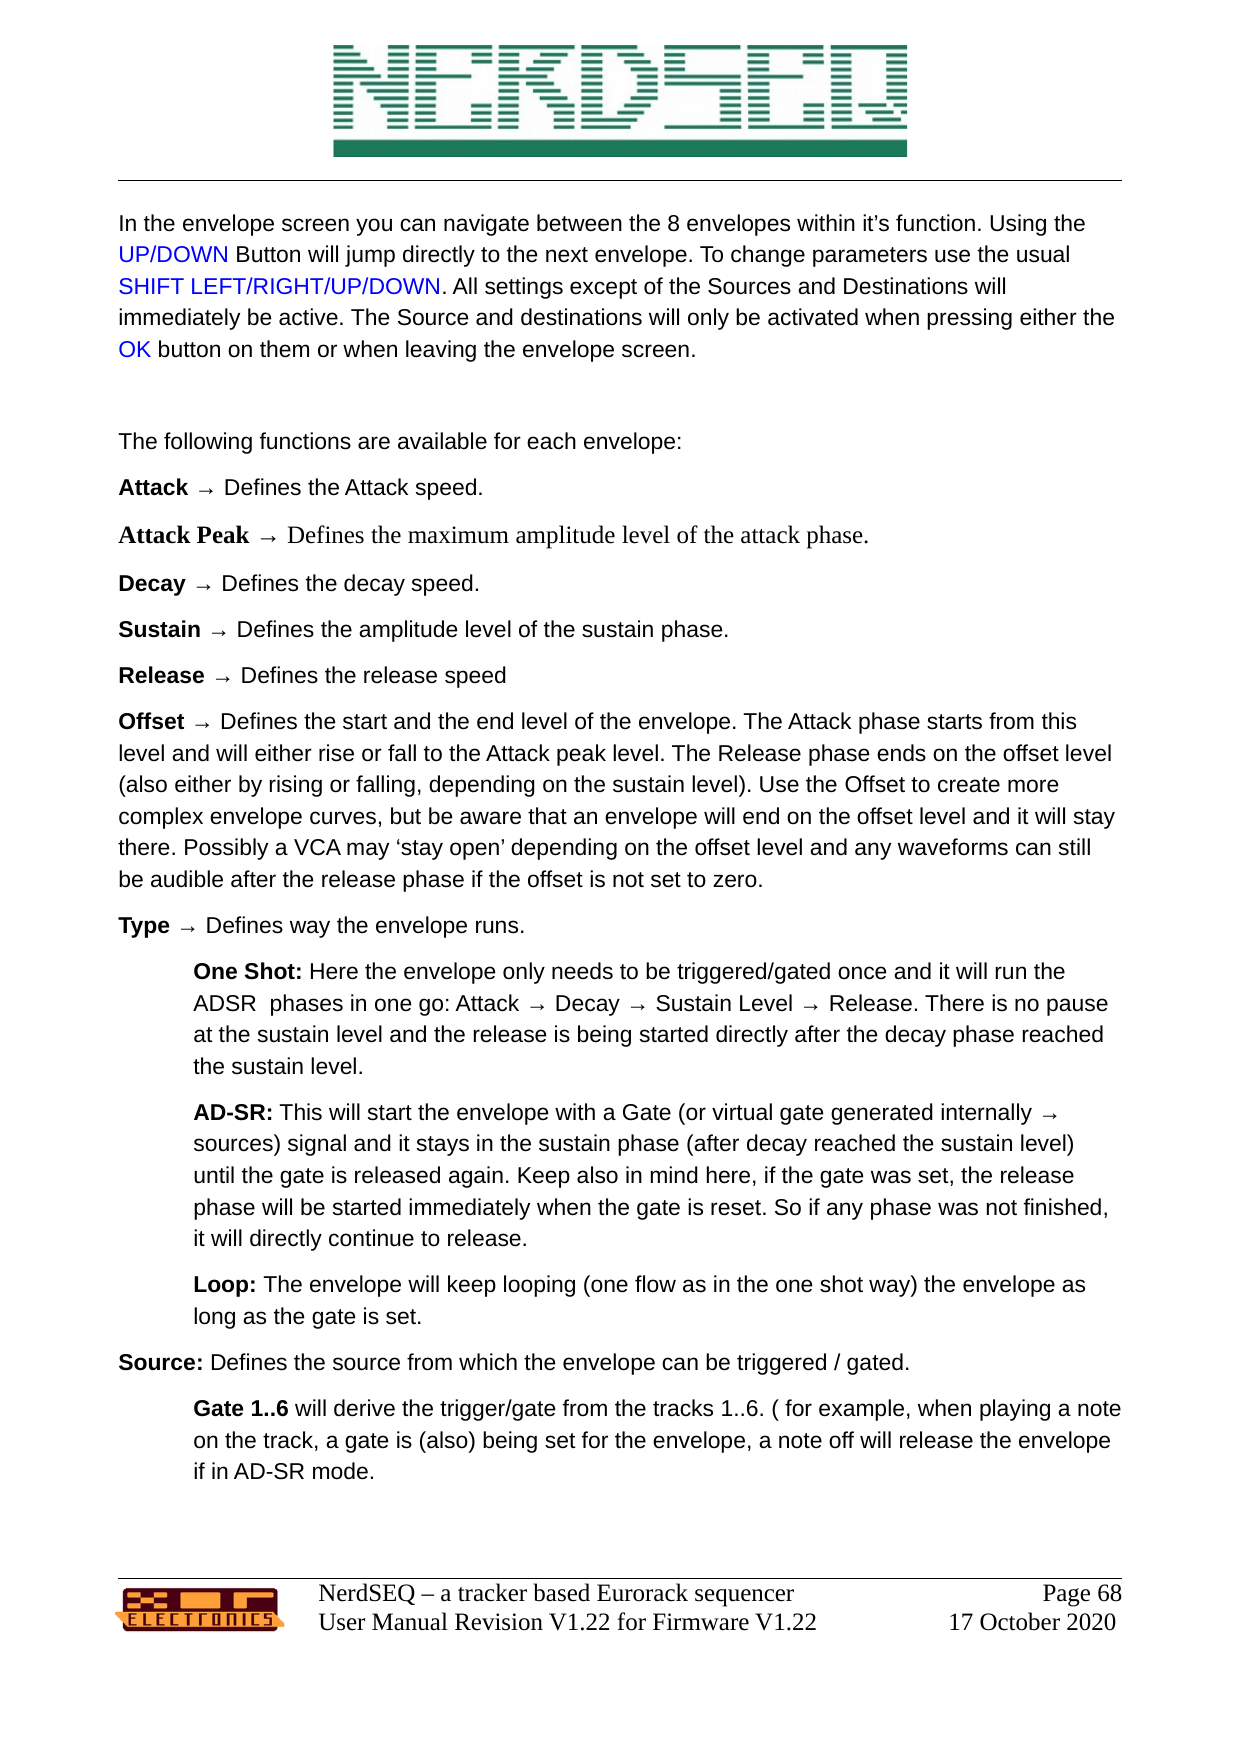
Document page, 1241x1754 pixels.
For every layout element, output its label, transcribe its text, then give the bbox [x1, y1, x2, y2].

text Gate 1..6 will derive the trigger/gate from the tracks 1..6. ( for example, when playing a note on the track, a gate is (also) being set for the envelope, a note off will release the envelope if in AD-SR mode. [193, 1395, 1122, 1484]
text Decay → Defines the decay speed. [118, 569, 1122, 596]
text Loop: The envelope will keep looping (one flow as in the one shot way) the envelope as long as the gate is set. [193, 1271, 1122, 1329]
picture [333, 45, 908, 157]
text Release → Defines the release speed [118, 662, 1122, 688]
picture [115, 1584, 285, 1634]
text Type → Defines way the envelope runs. [118, 912, 1122, 938]
text One Shot: Here the envelope only needs to be triggered/gated once and it will run the ADSR phases in one go: Attack → Decay → Sustain Level → Release. There is no pause at the sustain level and the release is being started directly after the decay phase reached the sustain level. [193, 958, 1122, 1079]
text In the envelope screen you can navigate between the 8 envelopes within it’s function. Using the UP/DOWN Button will jump directly to the next envelope. To change parameters use the usual SHIFT LEFT/RIGHT/UP/DOWN. All settings except of the Sources and Destinations will immediately be active. The Source and destinations will only be activated when pressing either the OK button on them or when leaving the envelope screen. [118, 209, 1122, 362]
text The following functions are available for each envelope: [118, 428, 1122, 454]
text Source: Defines the source from which the envelope can be triggered / gated. [118, 1349, 1122, 1375]
text Attack → Defines the Attack speed. [118, 474, 1122, 501]
text Attack Peak → Defines the maximum amplitude level of the attack phase. [118, 520, 1122, 549]
text AD-SR: This will start the envelope with a Gate (or virtual gate generated internally → sources) signal and it stays in the sustain phase (after decay reached the sustain level) until the gate is released again. Keep also in mind here, if the gate was set, the release phase will be started immediately when the gate is reset. So if any phase was not finished, it will directly continue to release. [193, 1099, 1122, 1251]
text Offset → Defines the start and the end level of the envelope. The Attack phase starts from this level and will either rise or fall to the Attack peak level. The Release phase ends on the offset level (also either by rising or falling, depending on the sustain level). Use the Offset to create more complex envelope curves, but be aware that an envelope will end on the offset level and it will stay there. Possibly a VCA may ‘stay open’ depending on the offset level and any waveforms can still be audible after the release phase if the offset is not set to zero. [118, 708, 1122, 892]
text Sustain → Defines the amplitude level of the sustain phase. [118, 616, 1122, 642]
